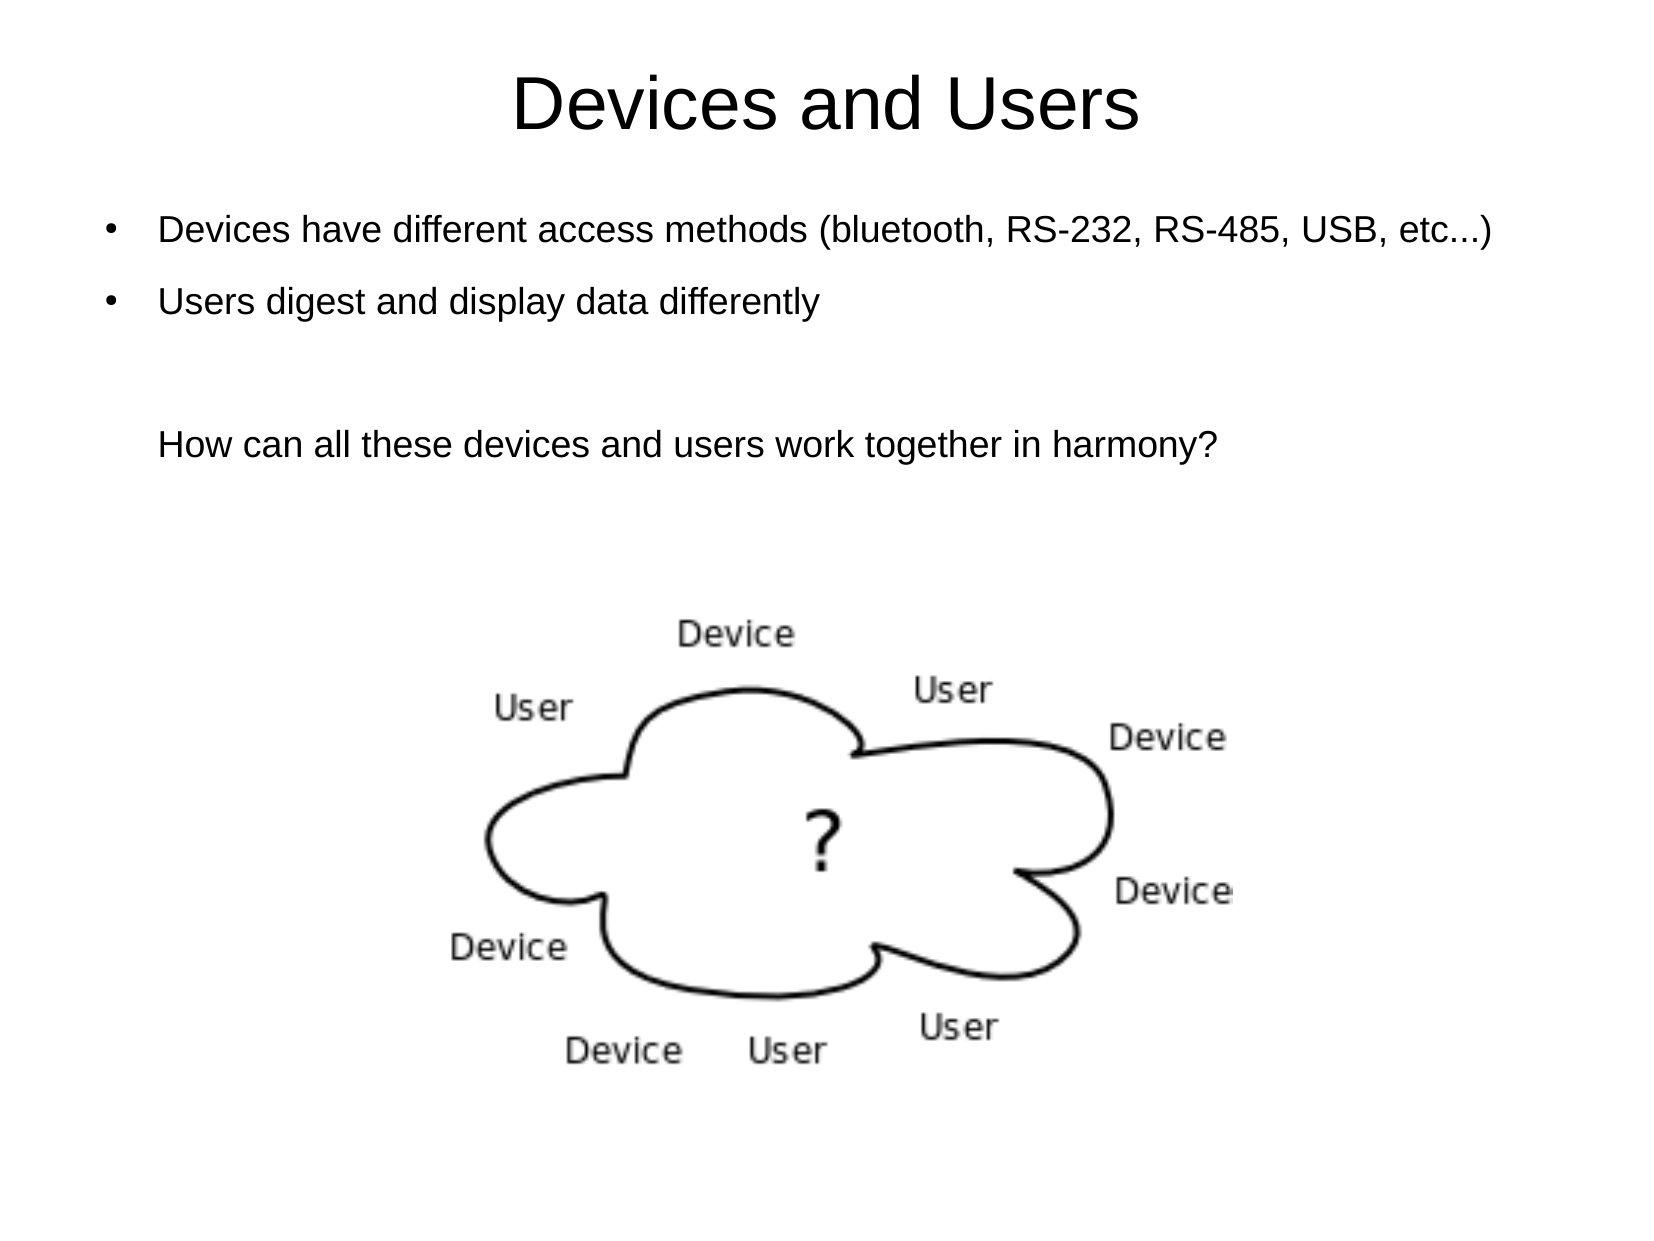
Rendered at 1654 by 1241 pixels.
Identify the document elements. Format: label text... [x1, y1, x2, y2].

title Devices and Users [82, 56, 1571, 151]
list Devices have different access methods (bluetooth, RS-232, RS-485, USB, etc...) Users digest and display data differently How can all these devices and users work together in harmony? [86, 208, 1576, 1201]
